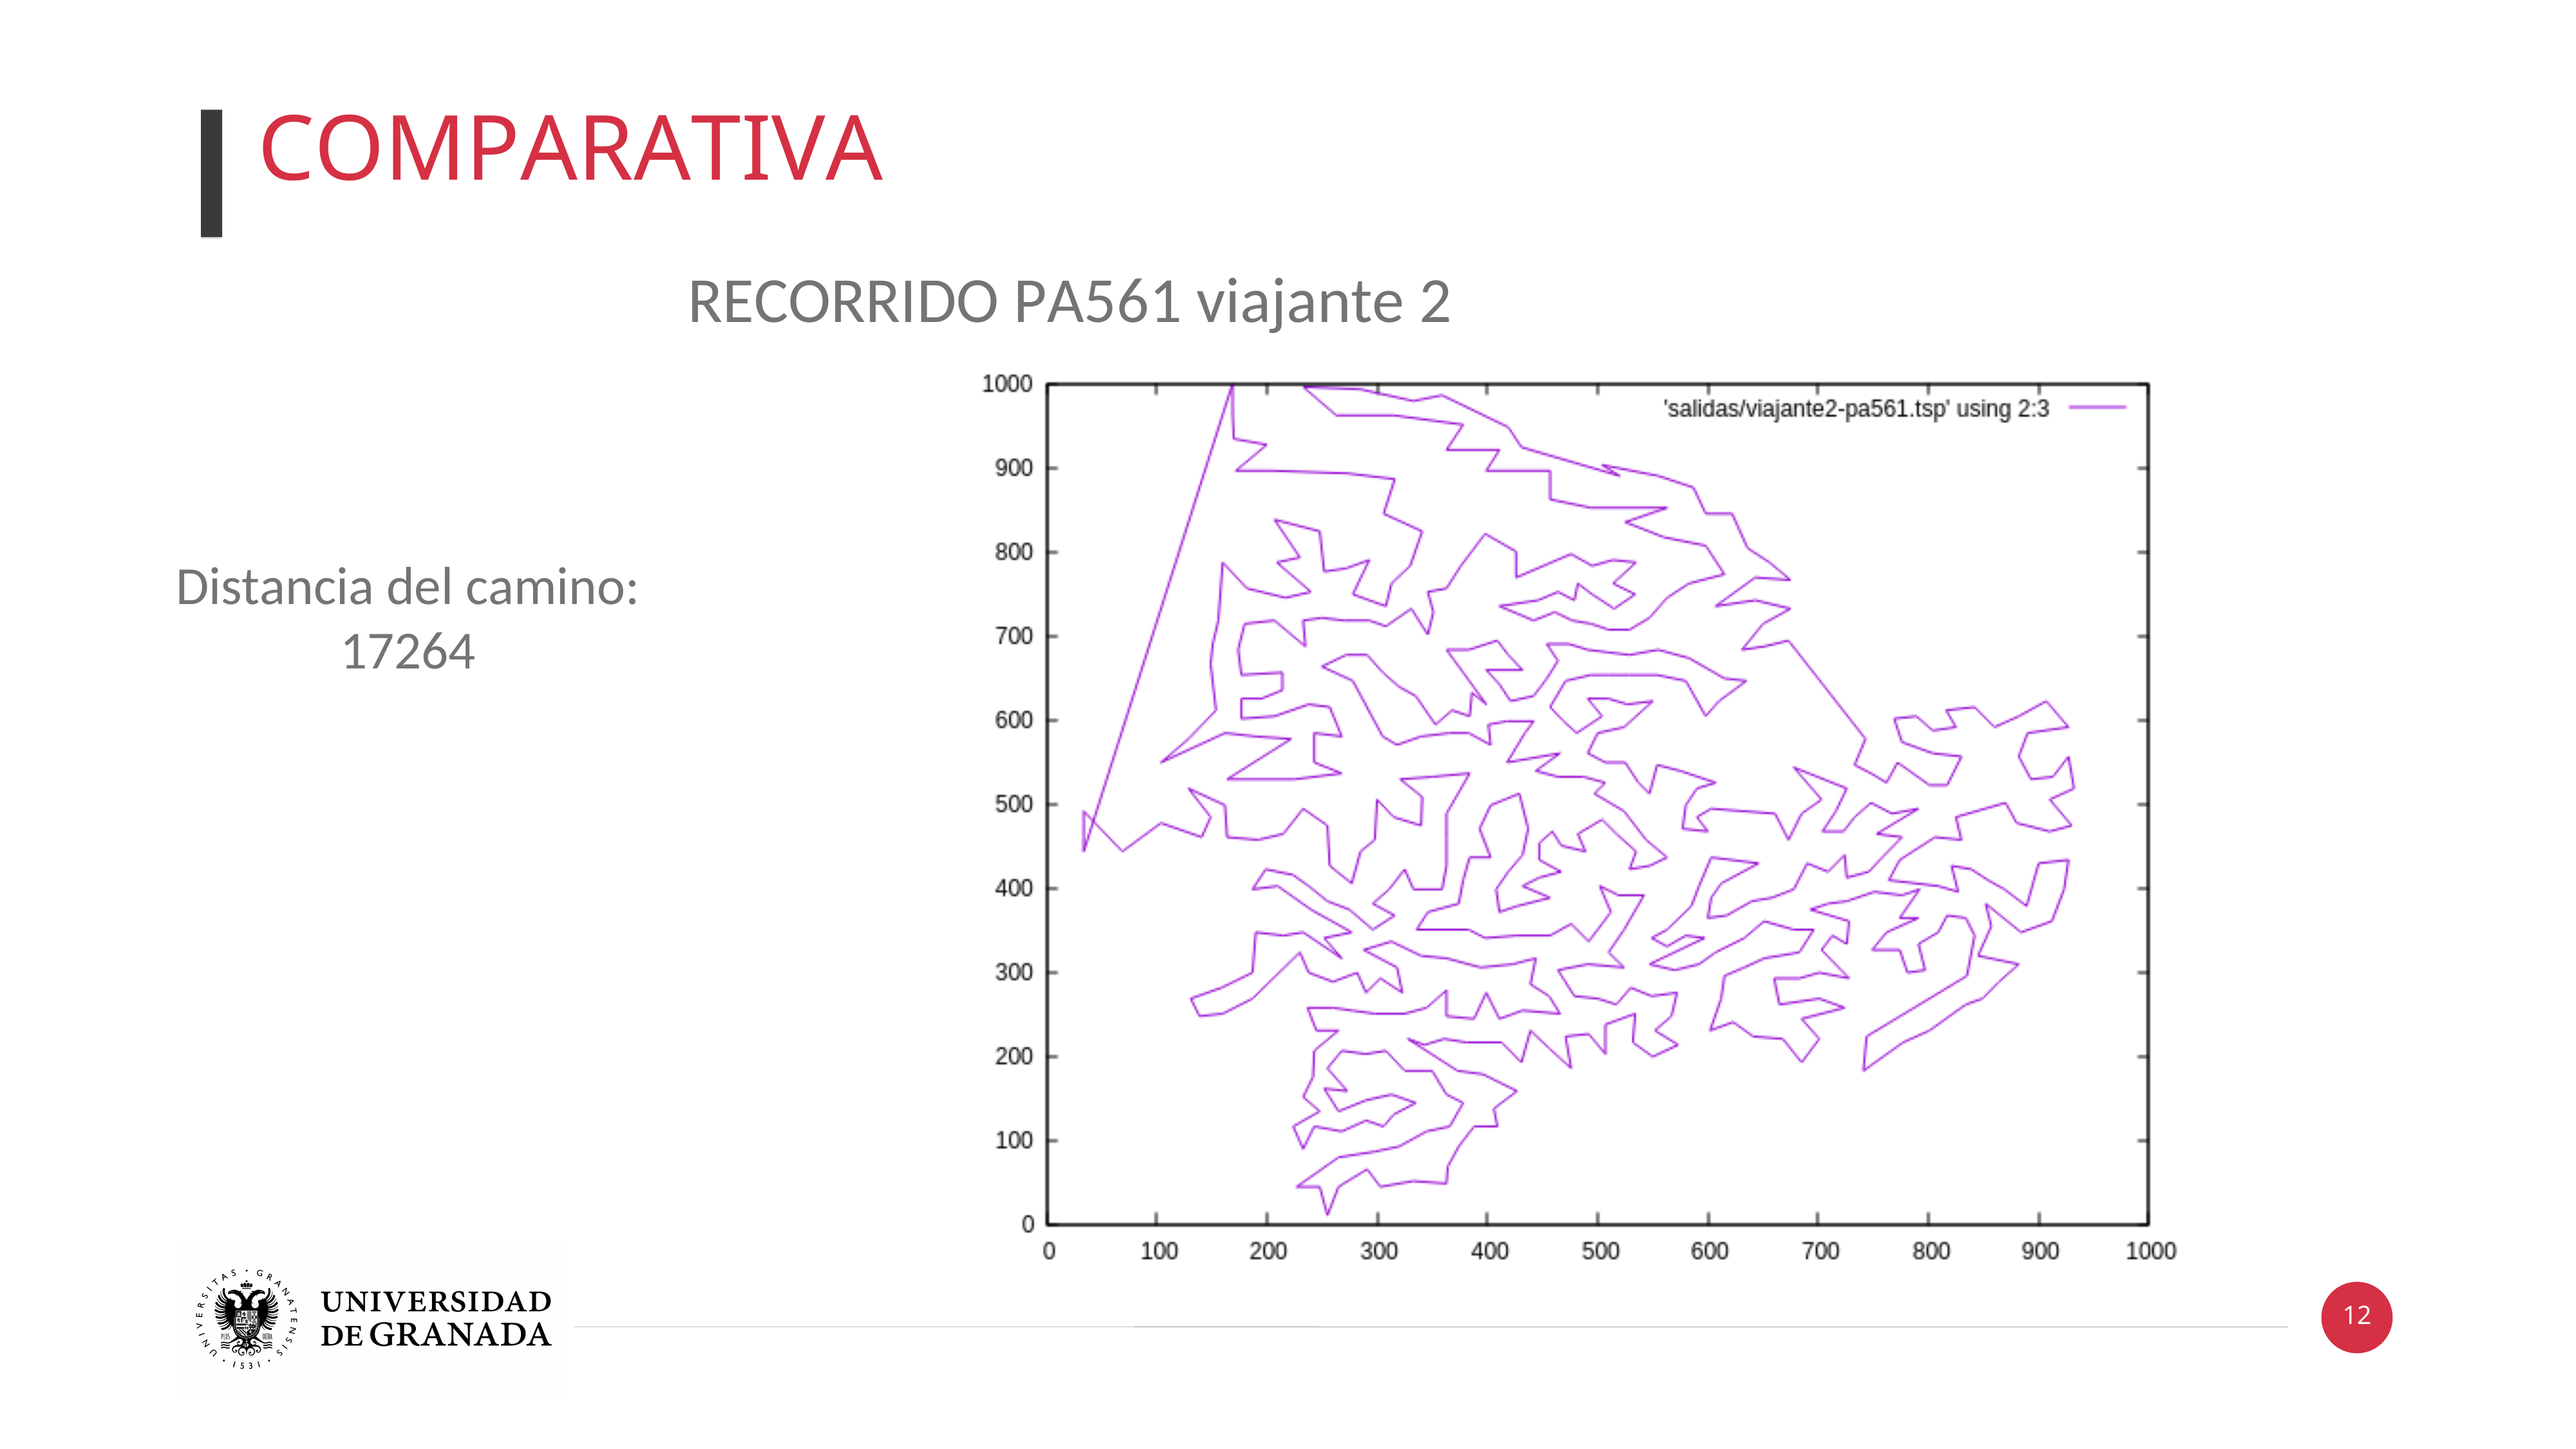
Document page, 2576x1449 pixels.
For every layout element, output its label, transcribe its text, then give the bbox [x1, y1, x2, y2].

text_box [2308, 1278, 2407, 1356]
text_box RECORRIDO PA561 viajante 2 [678, 253, 1650, 340]
text_box Distancia del camino: 17264 [166, 545, 766, 685]
picture [960, 360, 2183, 1277]
text_box [201, 109, 223, 238]
picture [178, 1241, 569, 1397]
text_box COMPARATIVA [248, 85, 2402, 204]
